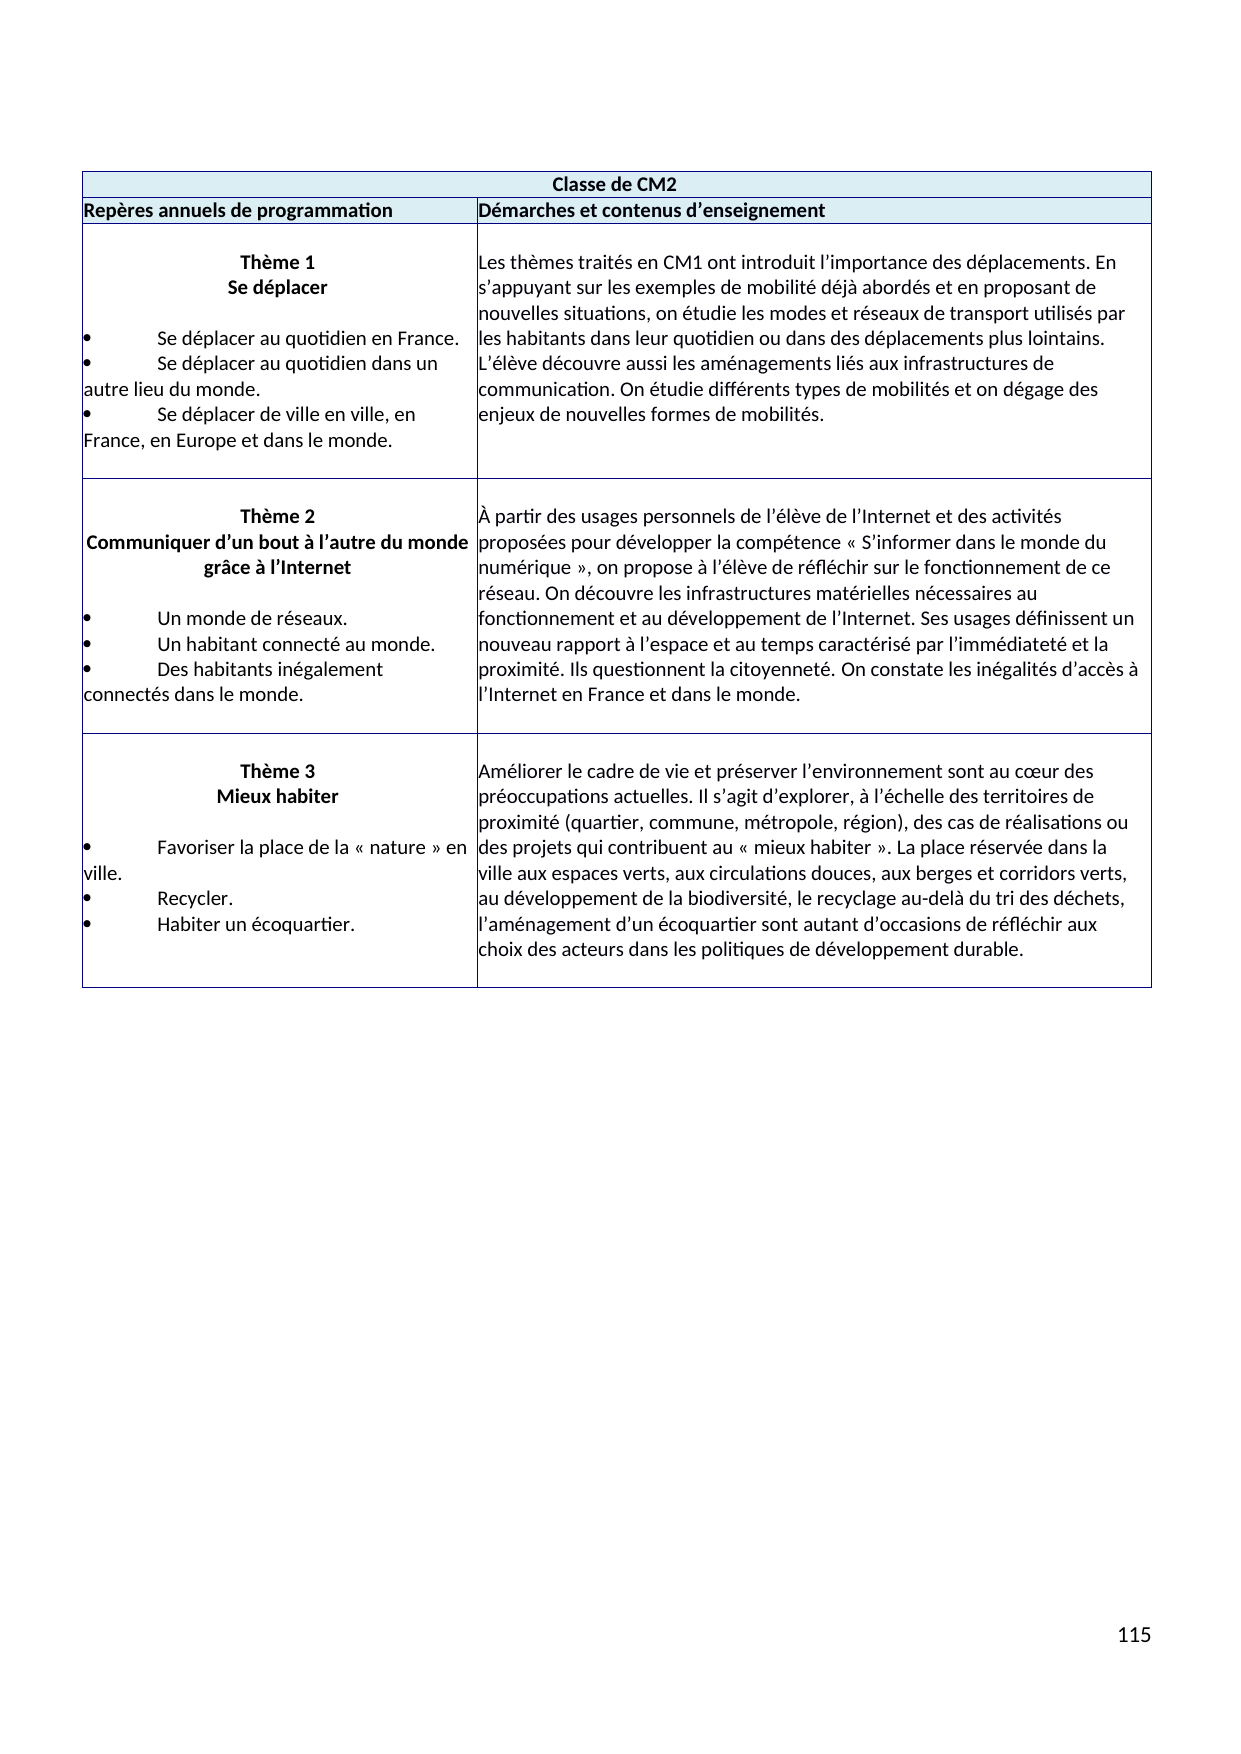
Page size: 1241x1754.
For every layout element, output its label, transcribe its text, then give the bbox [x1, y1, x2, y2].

table_cell Les thèmes traités en CM1 ont introduit l’importance des déplacements. En s’appuyant sur les exemples de mobilité déjà abordés et en proposant de nouvelles situations, on étudie les modes et réseaux de transport utilisés par les habitants dans leur quotidien ou dans des déplacements plus lointains. L’élève découvre aussi les aménagements liés aux infrastructures de communication. On étudie différents types de mobilités et on dégage des enjeux de nouvelles formes de mobilités. [478, 224, 1151, 478]
table_header Classe de CM2 [83, 172, 1151, 197]
table_cell Thème 3 Mieux habiter Favoriser la place de la « nature » en ville. Recycler. Habiter un écoquartier. [83, 734, 477, 987]
table_cell Thème 2 Communiquer d’un bout à l’autre du monde grâce à l’Internet Un monde de réseaux. Un habitant connecté au monde. Des habitants inégalement connectés dans le monde. [83, 479, 477, 732]
table_cell Démarches et contenus d’enseignement [478, 198, 1151, 223]
table_cell Améliorer le cadre de vie et préserver l’environnement sont au cœur des préoccupations actuelles. Il s’agit d’explorer, à l’échelle des territoires de proximité (quartier, commune, métropole, région), des cas de réalisations ou des projets qui contribuent au « mieux habiter ». La place réservée dans la ville aux espaces verts, aux circulations douces, aux berges et corridors verts, au développement de la biodiversité, le recyclage au-delà du tri des déchets, l’aménagement d’un écoquartier sont autant d’occasions de réfléchir aux choix des acteurs dans les politiques de développement durable. [478, 734, 1151, 987]
table_cell À partir des usages personnels de l’élève de l’Internet et des activités proposées pour développer la compétence « S’informer dans le monde du numérique », on propose à l’élève de réfléchir sur le fonctionnement de ce réseau. On découvre les infrastructures matérielles nécessaires au fonctionnement et au développement de l’Internet. Ses usages définissent un nouveau rapport à l’espace et au temps caractérisé par l’immédiateté et la proximité. Ils questionnent la citoyenneté. On constate les inégalités d’accès à l’Internet en France et dans le monde. [478, 479, 1151, 732]
table_cell Repères annuels de programmation [83, 198, 477, 223]
table_cell Thème 1 Se déplacer Se déplacer au quotidien en France. Se déplacer au quotidien dans un autre lieu du monde. Se déplacer de ville en ville, en France, en Europe et dans le monde. [83, 224, 477, 478]
